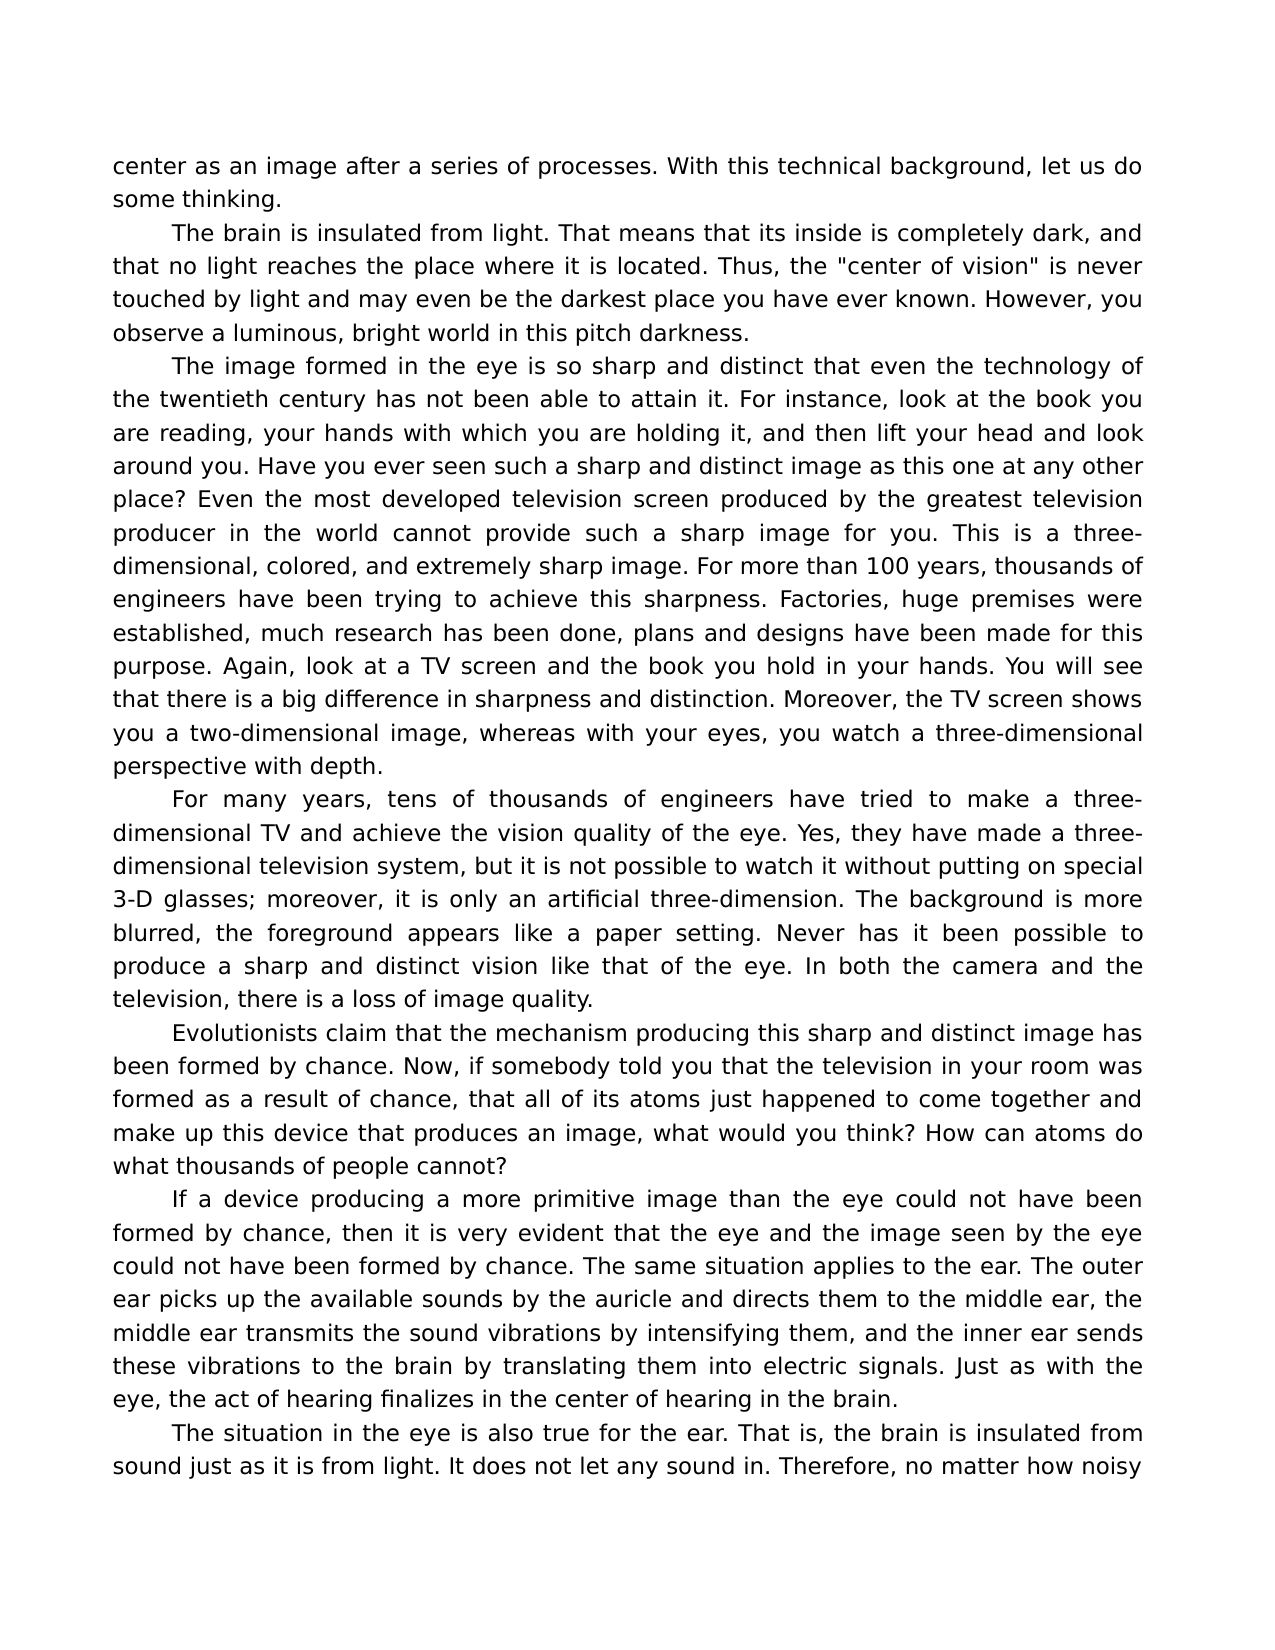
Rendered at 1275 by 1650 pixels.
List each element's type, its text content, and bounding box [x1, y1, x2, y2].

text center as an image after a series of processes. With this technical background, let us do some thinking. [112, 148, 1145, 214]
text Evolutionists claim that the mechanism producing this sharp and distinct image has been formed by chance. Now, if somebody told you that the television in your room was formed as a result of chance, that all of its atoms just happened to come together and make up this device that produces an image, what would you think? How can atoms do what thousands of people cannot? [112, 1014, 1145, 1181]
text The image formed in the eye is so sharp and distinct that even the technology of the twentieth century has not been able to attain it. For instance, look at the book you are reading, your hands with which you are holding it, and then lift your head and look around you. Have you ever seen such a sharp and distinct image as this one at any other place? Even the most developed television screen produced by the greatest television producer in the world cannot provide such a sharp image for you. This is a three-dimensional, colored, and extremely sharp image. For more than 100 years, thousands of engineers have been trying to achieve this sharpness. Factories, huge premises were established, much research has been done, plans and designs have been made for this purpose. Again, look at a TV screen and the book you hold in your hands. You will see that there is a big difference in sharpness and distinction. Moreover, the TV screen shows you a two-dimensional image, whereas with your eyes, you watch a three-dimensional perspective with depth. [112, 348, 1145, 781]
text The brain is insulated from light. That means that its inside is completely dark, and that no light reaches the place where it is located. Thus, the "center of vision" is never touched by light and may even be the darkest place you have ever known. However, you observe a luminous, bright world in this pitch darkness. [112, 214, 1145, 348]
text For many years, tens of thousands of engineers have tried to make a three-dimensional TV and achieve the vision quality of the eye. Yes, they have made a three-dimensional television system, but it is not possible to watch it without putting on special 3-D glasses; moreover, it is only an artificial three-dimension. The background is more blurred, the foreground appears like a paper setting. Never has it been possible to produce a sharp and distinct vision like that of the eye. In both the camera and the television, there is a loss of image quality. [112, 781, 1145, 1014]
text The situation in the eye is also true for the ear. That is, the brain is insulated from sound just as it is from light. It does not let any sound in. Therefore, no matter how noisy [112, 1414, 1145, 1481]
text If a device producing a more primitive image than the eye could not have been formed by chance, then it is very evident that the eye and the image seen by the eye could not have been formed by chance. The same situation applies to the ear. The outer ear picks up the available sounds by the auricle and directs them to the middle ear, the middle ear transmits the sound vibrations by intensifying them, and the inner ear sends these vibrations to the brain by translating them into electric signals. Just as with the eye, the act of hearing finalizes in the center of hearing in the brain. [112, 1181, 1145, 1414]
